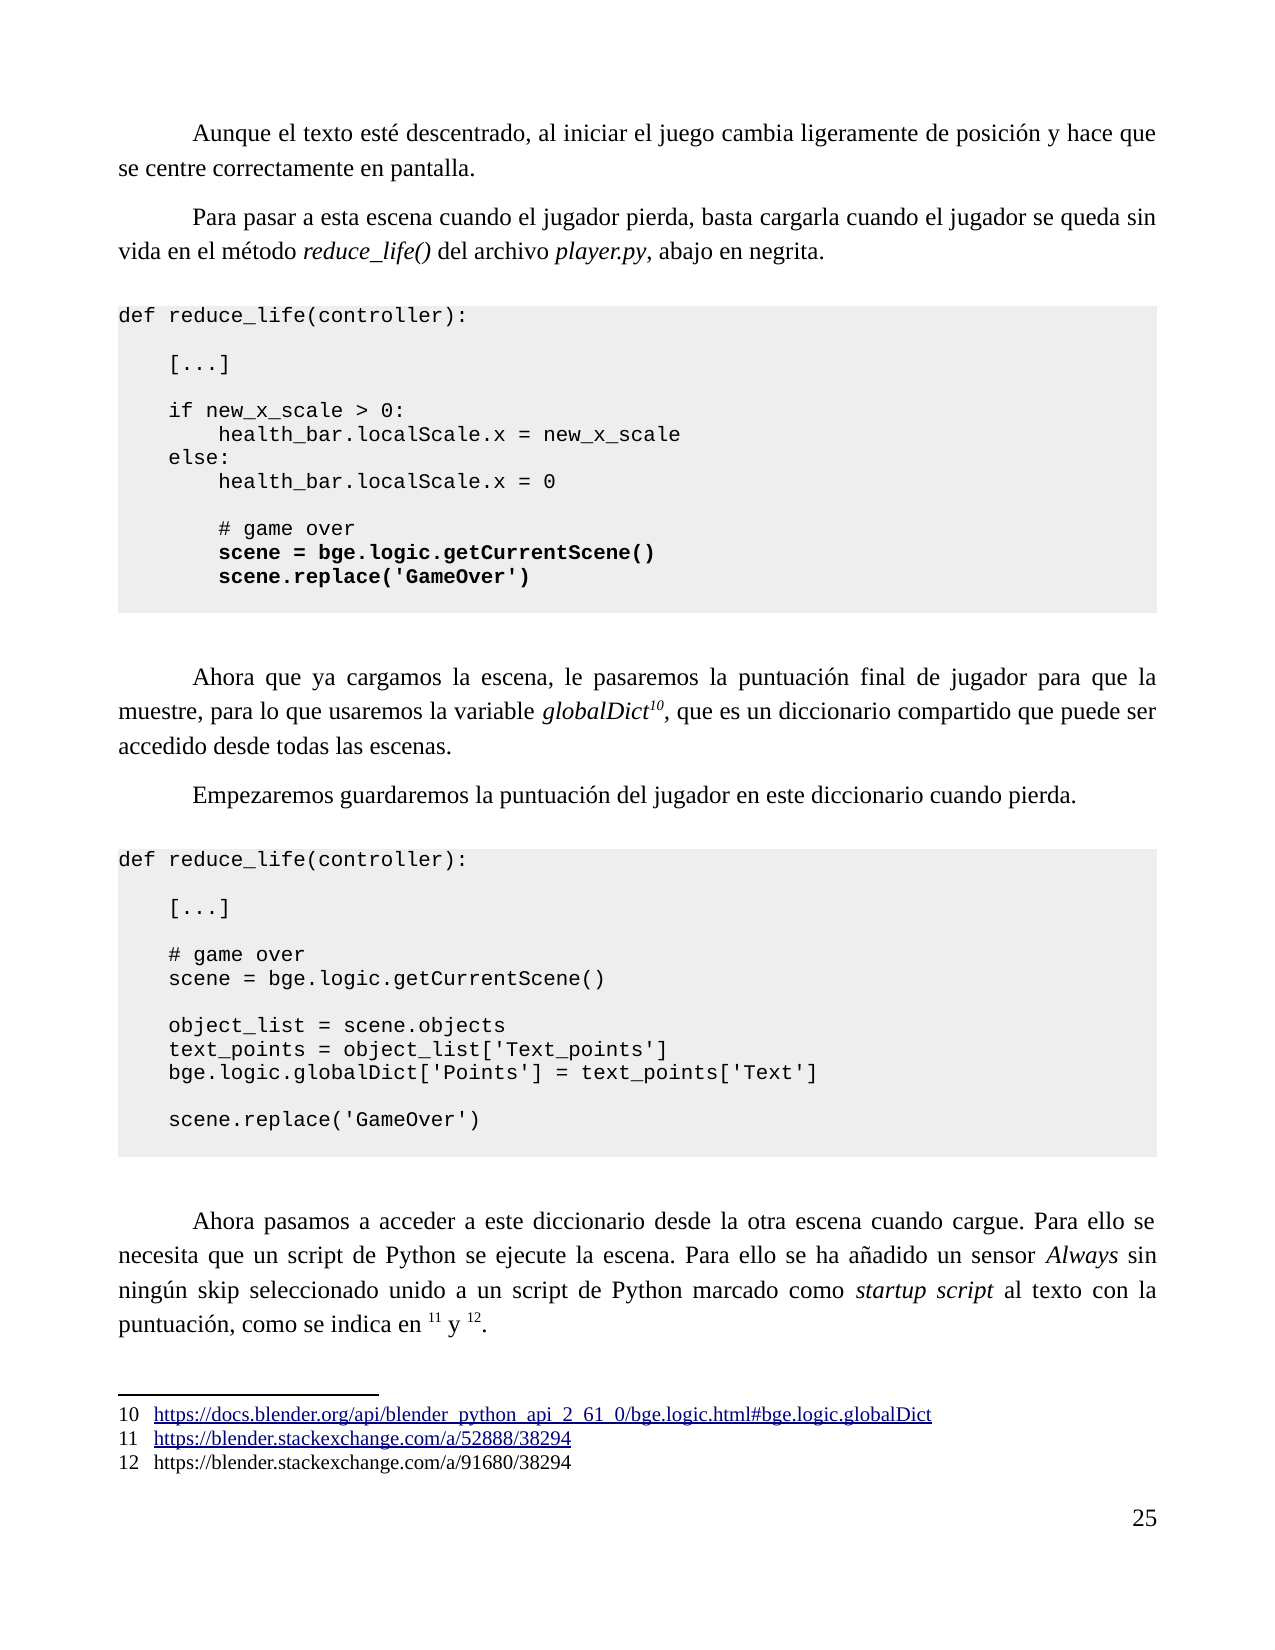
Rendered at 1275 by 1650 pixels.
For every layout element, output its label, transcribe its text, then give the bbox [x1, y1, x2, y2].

text def reduce_life(controller): [118, 306, 1157, 329]
text https://blender.stackexchange.com/a/91680/38294 [118, 1449, 1157, 1474]
text scene = bge.logic.getCurrentScene() [118, 968, 1157, 991]
text Para pasar a esta escena cuando el jugador pierda, basta cargarla cuando el jugador se queda sin vida en el método reduce_life() del archivo player.py, abajo en negrita. [118, 202, 1157, 265]
text bge.logic.globalDict['Points'] = text_points['Text'] [118, 1062, 1157, 1086]
text health_bar.localScale.x = 0 [118, 471, 1157, 495]
text Aunque el texto esté descentrado, al iniciar el juego cambia ligeramente de posición y hace que se centre correctamente en pantalla. [118, 118, 1157, 181]
text def reduce_life(controller): [118, 849, 1157, 873]
text https://blender.stackexchange.com/a/52888/38294 [118, 1426, 1157, 1449]
text Ahora pasamos a acceder a este diccionario desde la otra escena cuando cargue. Para ello se necesita que un script de Python se ejecute la escena. Para ello se ha añadido un sensor Always sin ningún skip seleccionado unido a un script de Python marcado como startup script al texto con la puntuación, como se indica en y . [118, 1206, 1157, 1338]
text else: [118, 447, 1157, 471]
text scene.replace('GameOver') [118, 566, 1157, 589]
text [...] [118, 897, 1157, 920]
text if new_x_scale > 0: [118, 400, 1157, 424]
text health_bar.localScale.x = new_x_scale [118, 424, 1157, 447]
text [...] [118, 353, 1157, 376]
text # game over [118, 518, 1157, 542]
text https://docs.blender.org/api/blender_python_api_2_61_0/bge.logic.html#bge.logic.globalDict [118, 1401, 1157, 1426]
text Ahora que ya cargamos la escena, le pasaremos la puntuación final de jugador para que la muestre, para lo que usaremos la variable globalDict, que es un diccionario compartido que puede ser accedido desde todas las escenas. [118, 662, 1157, 760]
text text_points = object_list['Text_points'] [118, 1038, 1157, 1062]
text object_list = scene.objects [118, 1015, 1157, 1038]
text scene = bge.logic.getCurrentScene() [118, 542, 1157, 566]
text scene.replace('GameOver') [118, 1109, 1157, 1133]
text Empezaremos guardaremos la puntuación del jugador en este diccionario cuando pierda. [118, 780, 1157, 809]
text # game over [118, 944, 1157, 968]
